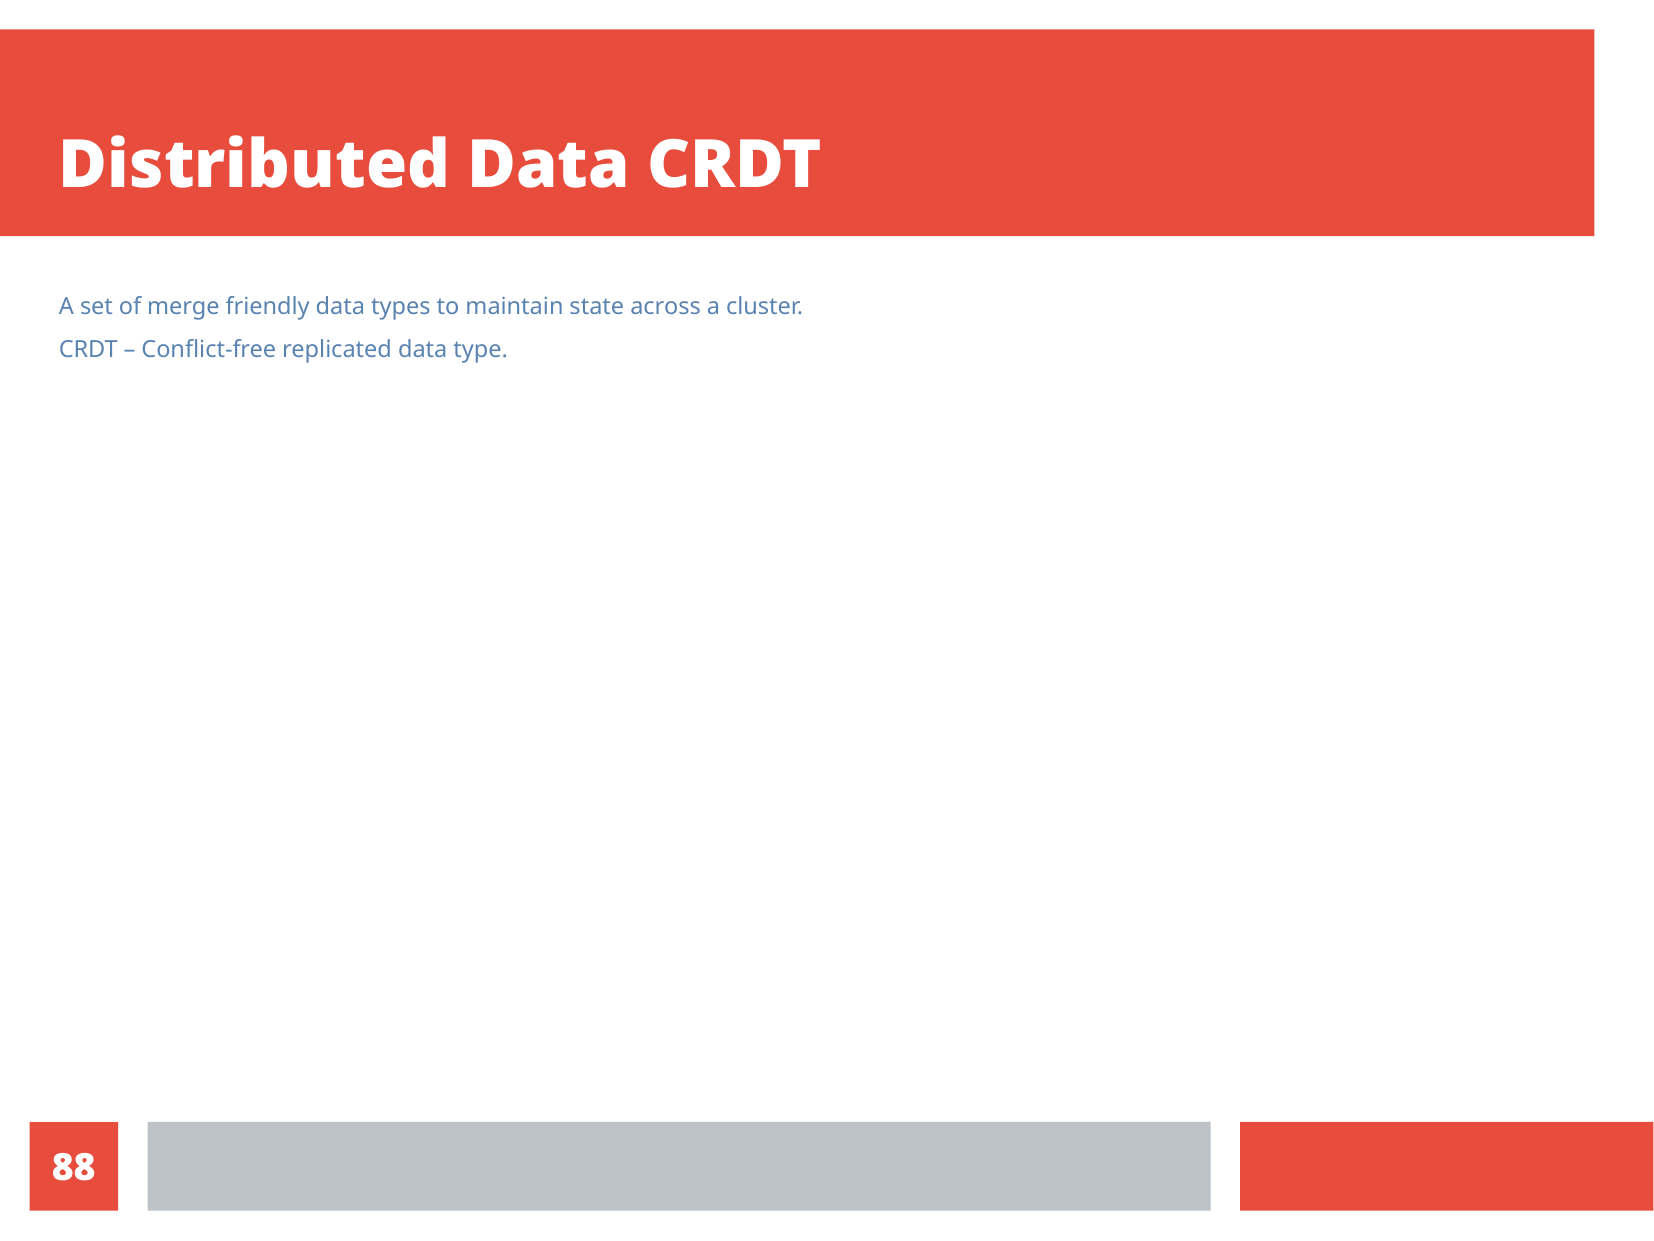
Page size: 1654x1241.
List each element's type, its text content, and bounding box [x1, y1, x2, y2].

list A set of merge friendly data types to maintain state across a cluster. CRDT – Conflict-free replicated data type. [59, 289, 1565, 367]
title Distributed Data CRDT [59, 59, 1595, 207]
